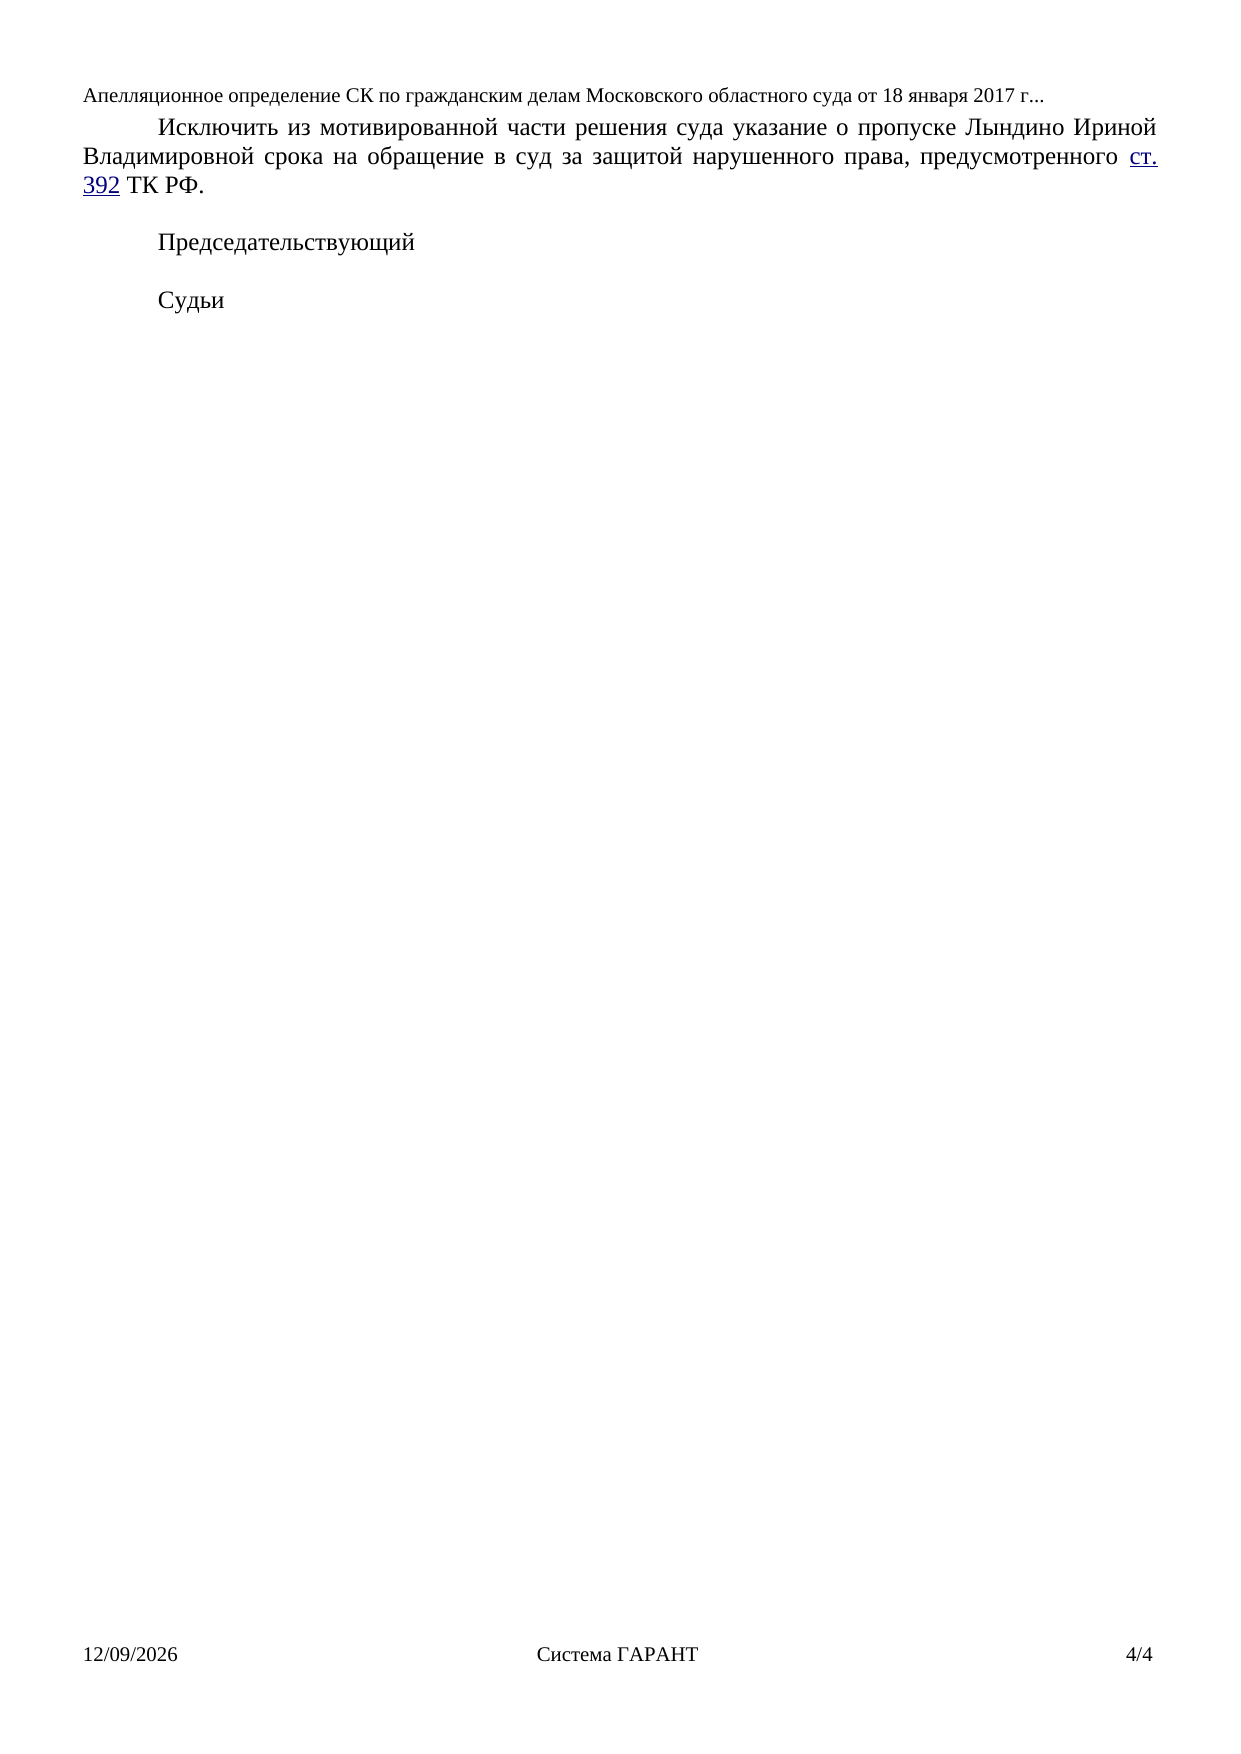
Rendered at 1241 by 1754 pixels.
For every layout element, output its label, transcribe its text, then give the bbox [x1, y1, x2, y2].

text Судьи [83, 285, 1157, 313]
text Председательствующий [83, 227, 1157, 256]
text Исключить из мотивированной части решения суда указание о пропуске Лындино Ириной Владимировной срока на обращение в суд за защитой нарушенного права, предусмотренного ст. 392 ТК РФ. [83, 112, 1157, 198]
